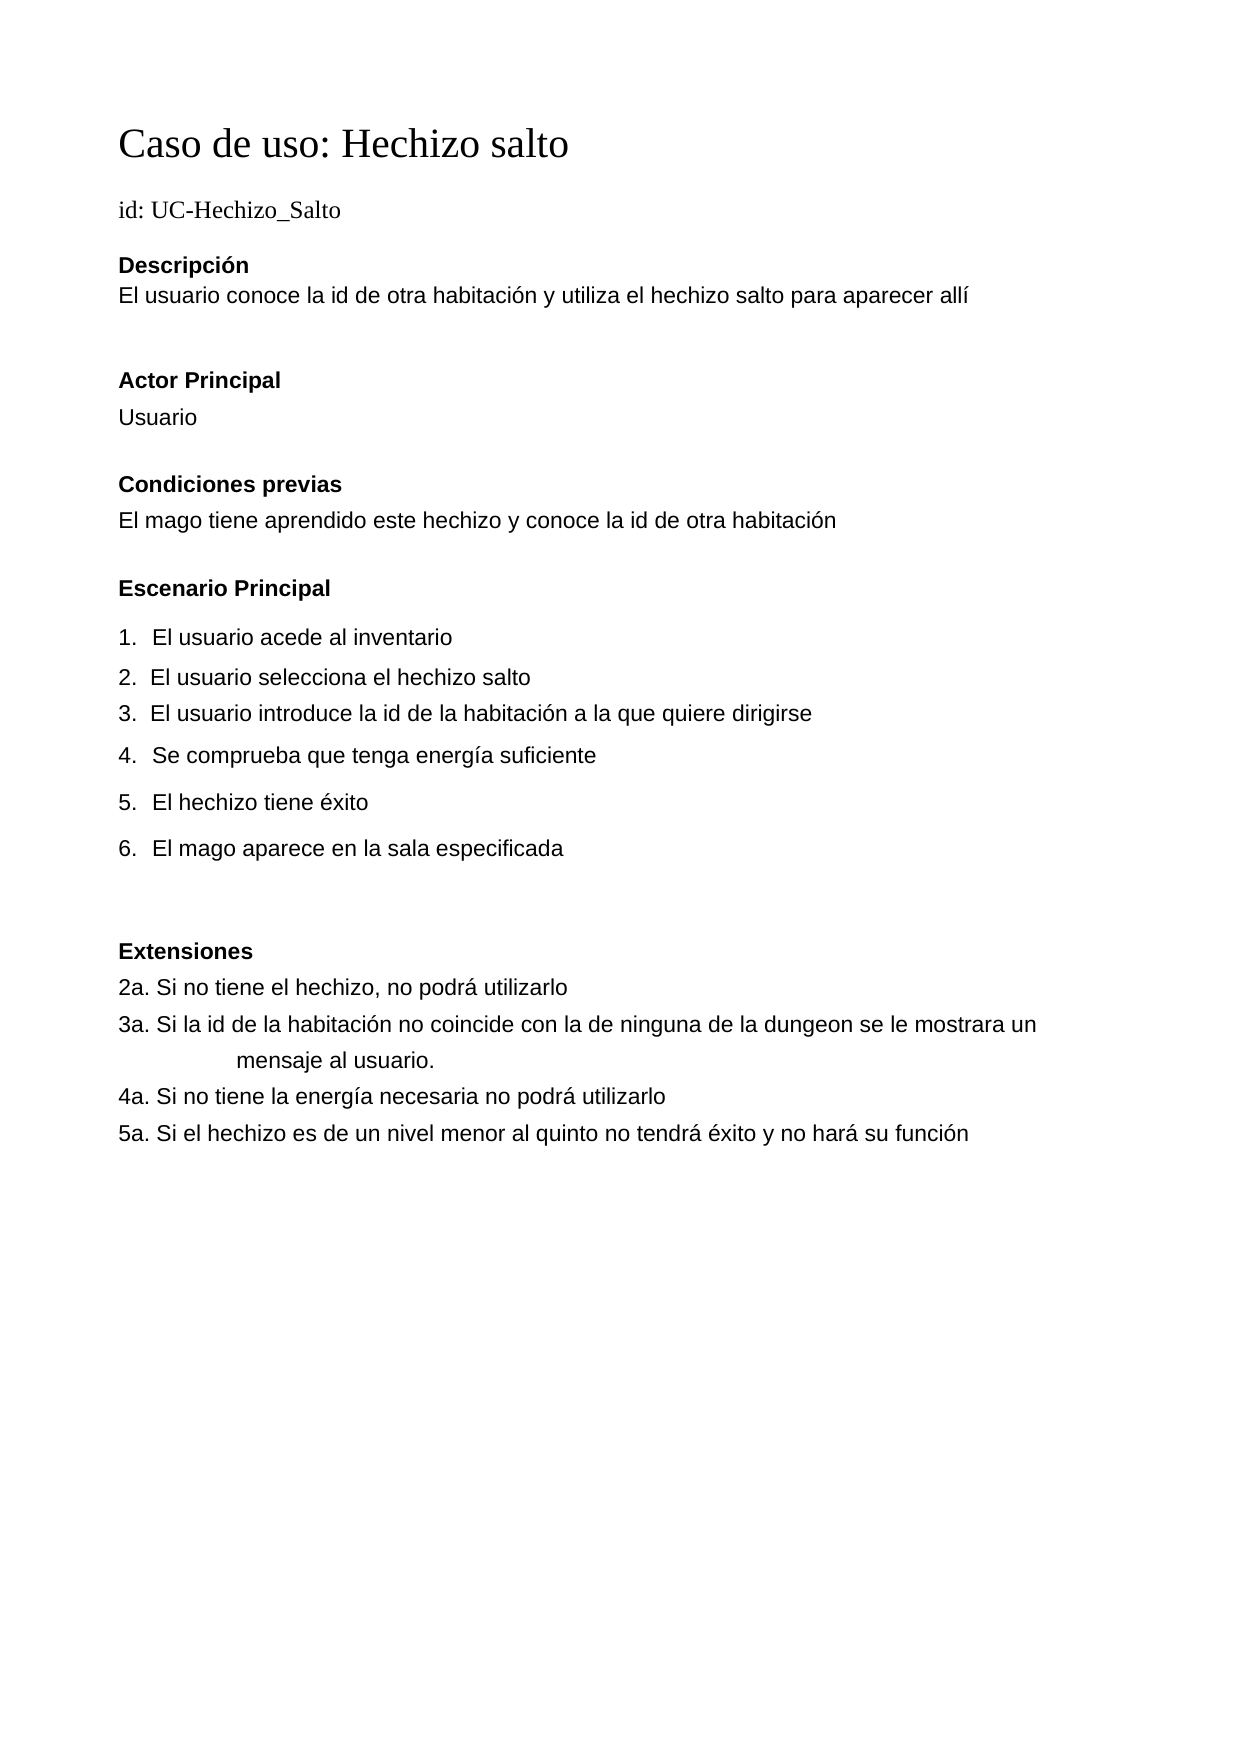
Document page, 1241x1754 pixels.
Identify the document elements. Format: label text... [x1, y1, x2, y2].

subtitle 4. Se comprueba que tenga energía suficiente [118, 737, 1122, 770]
text Escenario Principal [118, 575, 1122, 601]
text id: UC-Hechizo_Salto [118, 195, 1122, 223]
text 2a. Si no tiene el hechizo, no podrá utilizarlo [118, 974, 1122, 1001]
text Descripción El usuario conoce la id de otra habitación y utiliza el hechizo salto para aparecer allí [118, 252, 1122, 309]
subtitle 1. El usuario acede al inventario [118, 618, 1122, 651]
text 5a. Si el hechizo es de un nivel menor al quinto no tendrá éxito y no hará su función [118, 1120, 1122, 1146]
text 2. El usuario selecciona el hechizo salto [118, 664, 1122, 690]
text 3a. Si la id de la habitación no coincide con la de ninguna de la dungeon se le mostrara un mensaje al usuario. [118, 1011, 1122, 1073]
text 4a. Si no tiene la energía necesaria no podrá utilizarlo [118, 1083, 1122, 1110]
text Actor Principal Usuario [118, 367, 1122, 430]
text Condiciones previas El mago tiene aprendido este hechizo y conoce la id de otra habitación [118, 471, 1122, 534]
text 3. El usuario introduce la id de la habitación a la que quiere dirigirse [118, 700, 1122, 727]
text Caso de uso: Hechizo salto [118, 118, 1122, 166]
text Extensiones [118, 938, 1122, 964]
subtitle 5. El hechizo tiene éxito [118, 783, 1122, 816]
subtitle 6. El mago aparece en la sala especificada [118, 829, 1122, 863]
